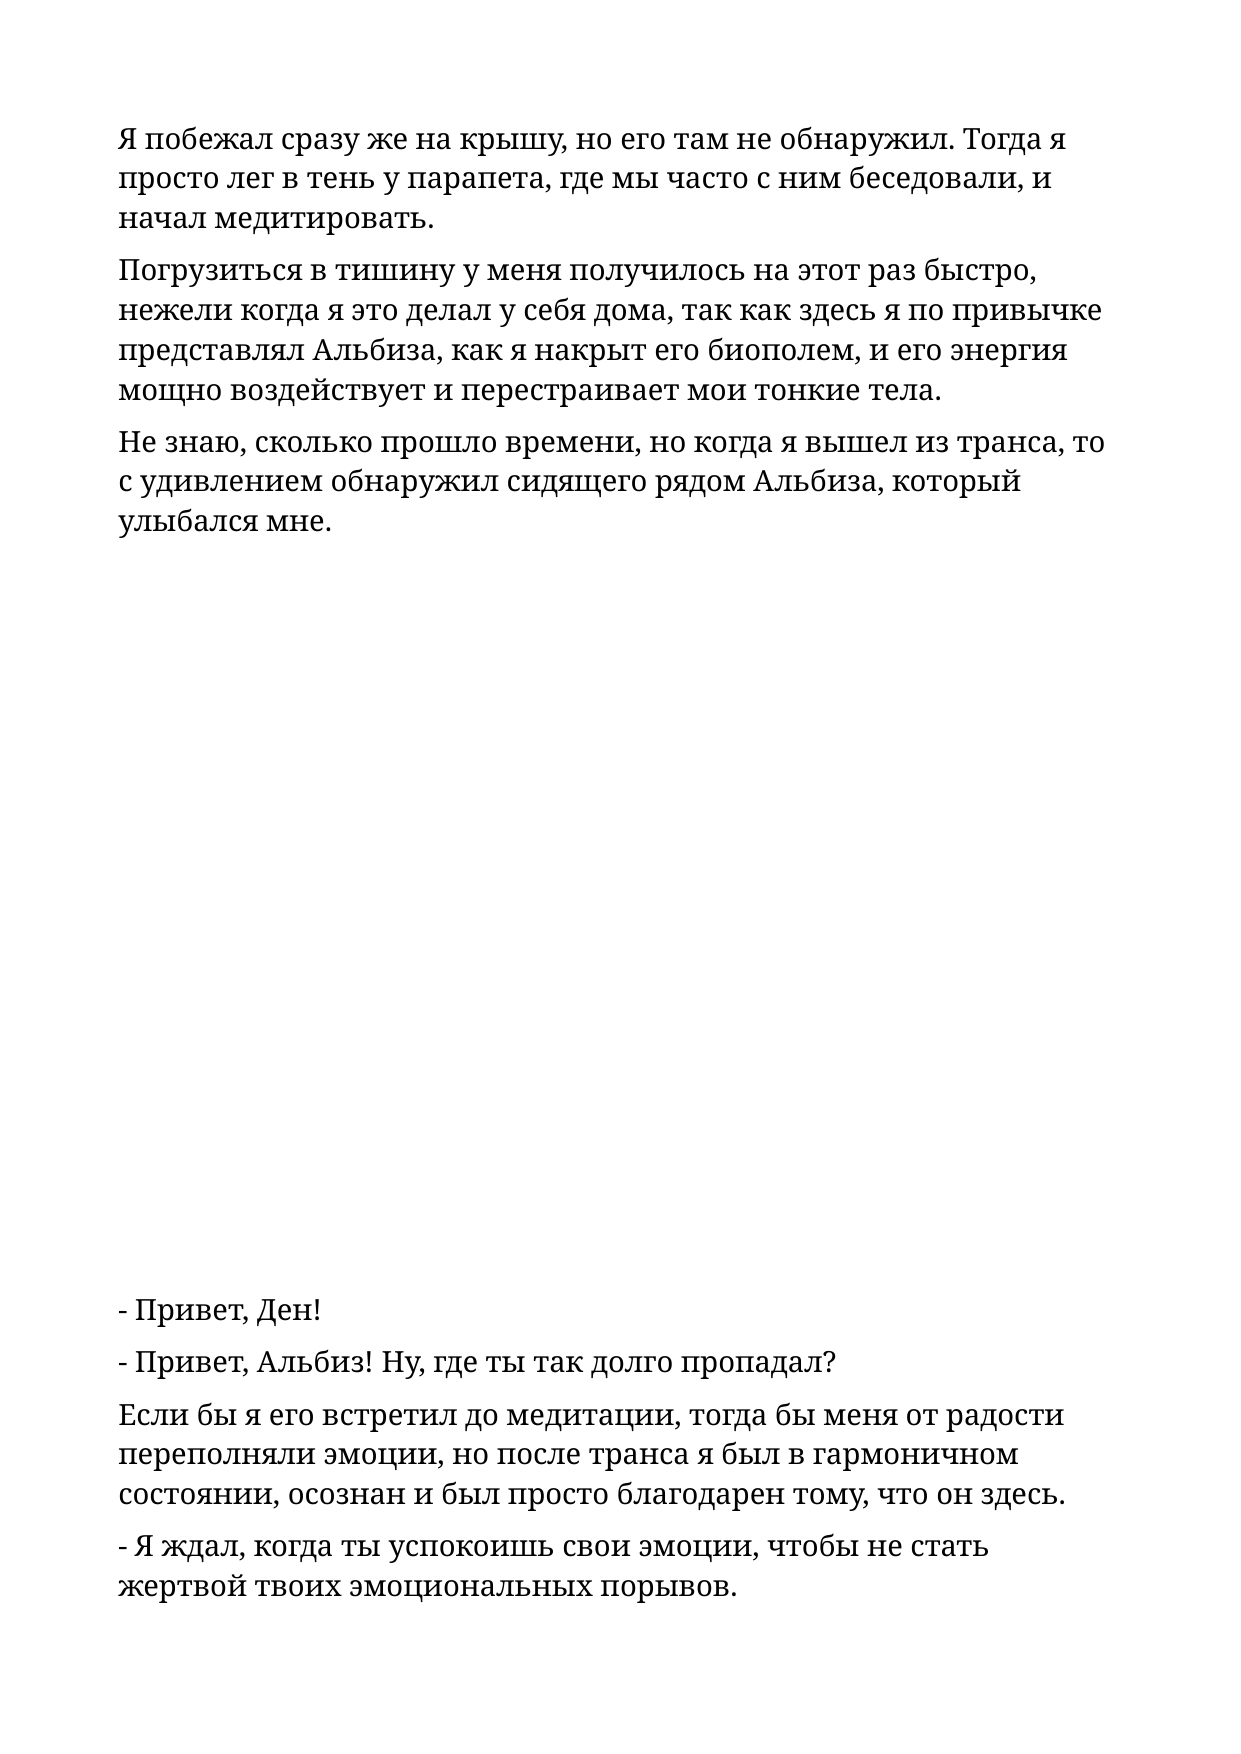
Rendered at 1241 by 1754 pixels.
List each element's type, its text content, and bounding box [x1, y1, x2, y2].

text Если бы я его встретил до медитации, тогда бы меня от радости переполняли эмоции, но после транса я был в гармоничном состоянии, осознан и был просто благодарен тому, что он здесь. [118, 1394, 1122, 1513]
text - Я ждал, когда ты успокоишь свои эмоции, чтобы не стать жертвой твоих эмоциональных порывов. [118, 1525, 1122, 1605]
text - Привет, Альбиз! Ну, где ты так долго пропадал? [118, 1342, 1122, 1381]
text Не знаю, сколько прошло времени, но когда я вышел из транса, то с удивлением обнаружил сидящего рядом Альбиза, который улыбался мне. [118, 421, 1122, 540]
text Я побежал сразу же на крышу, но его там не обнаружил. Тогда я просто лег в тень у парапета, где мы часто с ним беседовали, и начал медитировать. [118, 118, 1122, 237]
text - Привет, Ден! [118, 1289, 1122, 1329]
text Погрузиться в тишину у меня получилось на этот раз быстро, нежели когда я это делал у себя дома, так как здесь я по привычке представлял Альбиза, как я накрыт его биополем, и его энергия мощно воздействует и перестраивает мои тонкие тела. [118, 250, 1122, 408]
